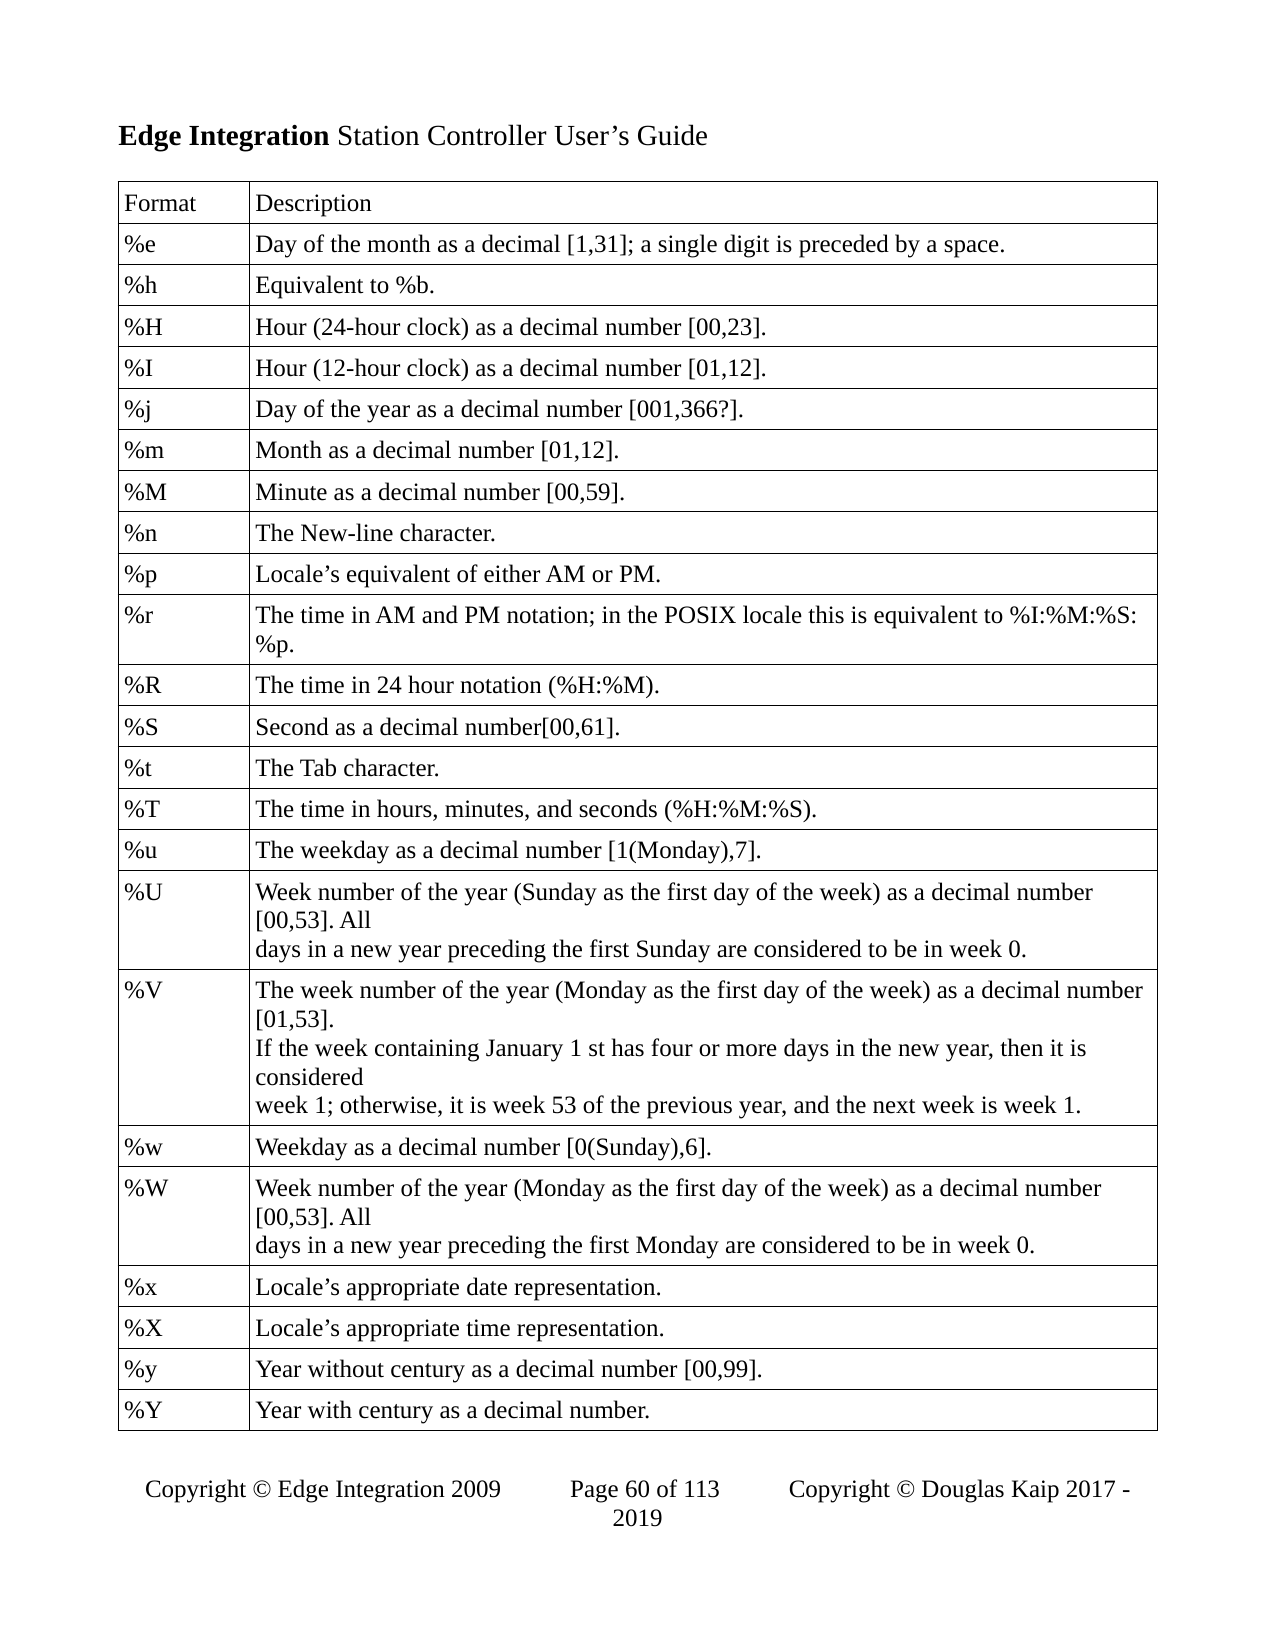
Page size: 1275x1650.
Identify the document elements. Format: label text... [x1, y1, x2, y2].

table_header Description [250, 182, 1157, 222]
table_cell %X [119, 1307, 249, 1347]
table_cell Hour (24-hour clock) as a decimal number [00,23]. [250, 306, 1157, 346]
table_cell Year without century as a decimal number [00,99]. [250, 1349, 1157, 1389]
table_cell Equivalent to %b. [250, 265, 1157, 305]
table_cell %y [119, 1349, 249, 1389]
table_cell %e [119, 224, 249, 264]
table_cell Hour (12-hour clock) as a decimal number [01,12]. [250, 347, 1157, 387]
table_cell Weekday as a decimal number [0(Sunday),6]. [250, 1126, 1157, 1166]
table_cell %w [119, 1126, 249, 1166]
table_cell The week number of the year (Monday as the first day of the week) as a decimal number [01,53]. If the week containing January 1 st has four or more days in the new year, then it is considered week 1; otherwise, it is week 53 of the previous year, and the next week is week 1. [250, 970, 1157, 1125]
table_cell The weekday as a decimal number [1(Monday),7]. [250, 830, 1157, 870]
table_cell Day of the year as a decimal number [001,366?]. [250, 389, 1157, 429]
table_cell %I [119, 347, 249, 387]
table_cell The time in 24 hour notation (%H:%M). [250, 665, 1157, 705]
table_cell %r [119, 595, 249, 664]
table_cell Week number of the year (Monday as the first day of the week) as a decimal number [00,53]. All days in a new year preceding the first Monday are considered to be in week 0. [250, 1167, 1157, 1265]
table_cell %Y [119, 1390, 249, 1430]
table_cell %m [119, 430, 249, 470]
table_cell %U [119, 871, 249, 969]
table_cell Locale’s appropriate time representation. [250, 1307, 1157, 1347]
table_cell %W [119, 1167, 249, 1265]
table_cell %H [119, 306, 249, 346]
table_cell The Tab character. [250, 747, 1157, 787]
table_header Format [119, 182, 249, 222]
table_cell The time in AM and PM notation; in the POSIX locale this is equivalent to %I:%M:%S:%p. [250, 595, 1157, 664]
table_cell Minute as a decimal number [00,59]. [250, 471, 1157, 511]
table_cell %T [119, 789, 249, 829]
table_cell %n [119, 512, 249, 552]
table_cell %t [119, 747, 249, 787]
table_cell %V [119, 970, 249, 1125]
table_cell Year with century as a decimal number. [250, 1390, 1157, 1430]
table_cell Locale’s appropriate date representation. [250, 1266, 1157, 1306]
table_cell Week number of the year (Sunday as the first day of the week) as a decimal number [00,53]. All days in a new year preceding the first Sunday are considered to be in week 0. [250, 871, 1157, 969]
table_cell The New-line character. [250, 512, 1157, 552]
table_cell %h [119, 265, 249, 305]
table_cell %j [119, 389, 249, 429]
table_cell %u [119, 830, 249, 870]
table_cell Second as a decimal number[00,61]. [250, 706, 1157, 746]
table_cell %M [119, 471, 249, 511]
table_cell %S [119, 706, 249, 746]
table_cell %x [119, 1266, 249, 1306]
table_cell %R [119, 665, 249, 705]
table_cell Month as a decimal number [01,12]. [250, 430, 1157, 470]
table_cell The time in hours, minutes, and seconds (%H:%M:%S). [250, 789, 1157, 829]
table_cell %p [119, 554, 249, 594]
table_cell Day of the month as a decimal [1,31]; a single digit is preceded by a space. [250, 224, 1157, 264]
table_cell Locale’s equivalent of either AM or PM. [250, 554, 1157, 594]
